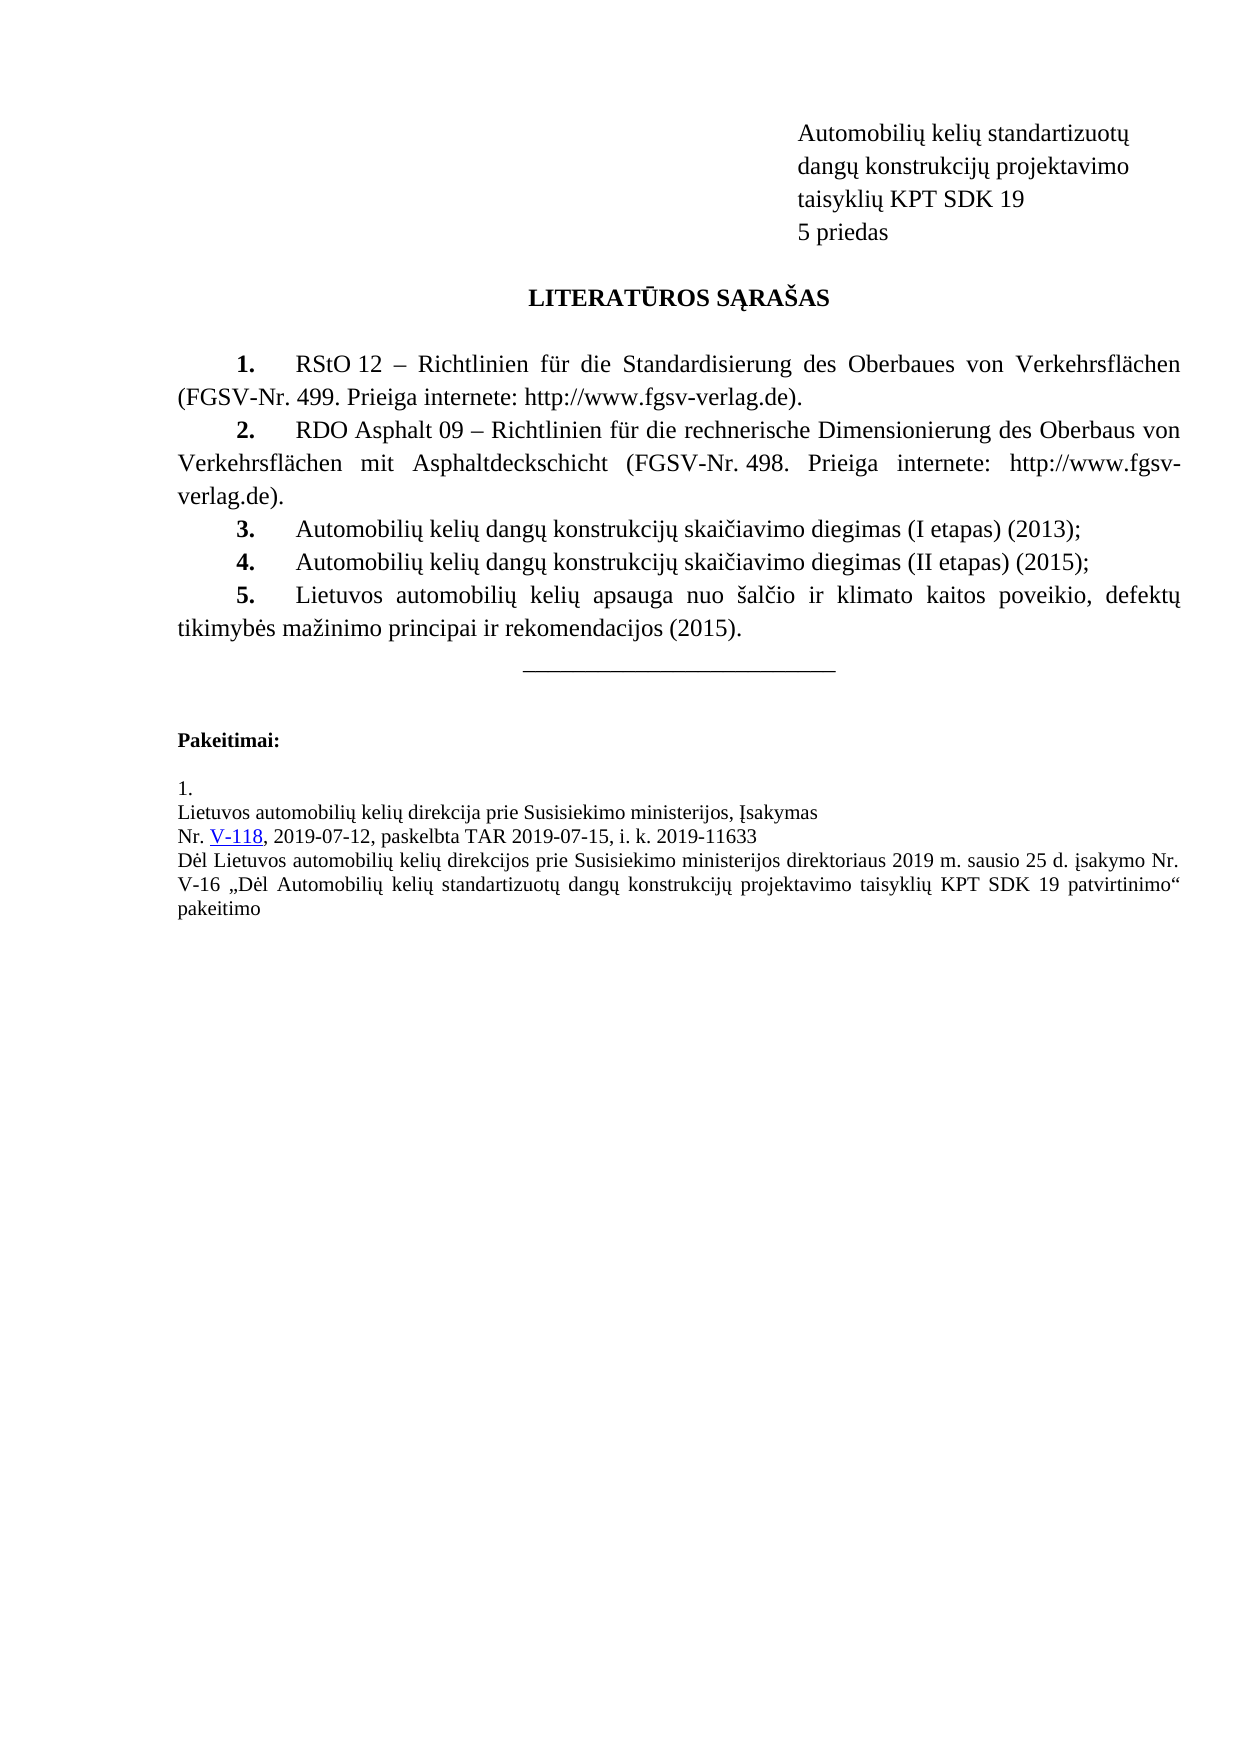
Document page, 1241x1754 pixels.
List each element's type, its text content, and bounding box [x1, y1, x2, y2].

subtitle LITERATŪROS SĄRAŠAS [177, 283, 1181, 312]
text dangų konstrukcijų projektavimo [797, 151, 1181, 180]
text 3. Automobilių kelių dangų konstrukcijų skaičiavimo diegimas (I etapas) (2013); [177, 514, 1181, 543]
text taisyklių KPT SDK 19 [797, 184, 1181, 213]
text Nr. V-118, 2019-07-12, paskelbta TAR 2019-07-15, i. k. 2019-11633 [177, 824, 1181, 848]
text 1. [177, 776, 1181, 800]
text _________________________ [177, 646, 1181, 675]
text 5 priedas [797, 217, 1181, 246]
text 5. Lietuvos automobilių kelių apsauga nuo šalčio ir klimato kaitos poveikio, defektų tikimybės mažinimo principai ir rekomendacijos (2015). [177, 580, 1181, 642]
text Dėl Lietuvos automobilių kelių direkcijos prie Susisiekimo ministerijos direktoriaus 2019 m. sausio 25 d. įsakymo Nr. V-16 „Dėl Automobilių kelių standartizuotų dangų konstrukcijų projektavimo taisyklių KPT SDK 19 patvirtinimo“ pakeitimo [177, 848, 1181, 920]
text Pakeitimai: [177, 728, 1181, 752]
text 1. RStO 12 – Richtlinien für die Standardisierung des Oberbaues von Verkehrsflächen (FGSV-Nr. 499. Prieiga internete: http://www.fgsv-verlag.de). [177, 349, 1181, 411]
text 4. Automobilių kelių dangų konstrukcijų skaičiavimo diegimas (II etapas) (2015); [177, 547, 1181, 576]
text 2. RDO Asphalt 09 – Richtlinien für die rechnerische Dimensionierung des Oberbaus von Verkehrsflächen mit Asphaltdeckschicht (FGSV-Nr. 498. Prieiga internete: http://www.fgsv-verlag.de). [177, 415, 1181, 510]
text Lietuvos automobilių kelių direkcija prie Susisiekimo ministerijos, Įsakymas [177, 800, 1181, 824]
text Automobilių kelių standartizuotų [797, 118, 1181, 147]
